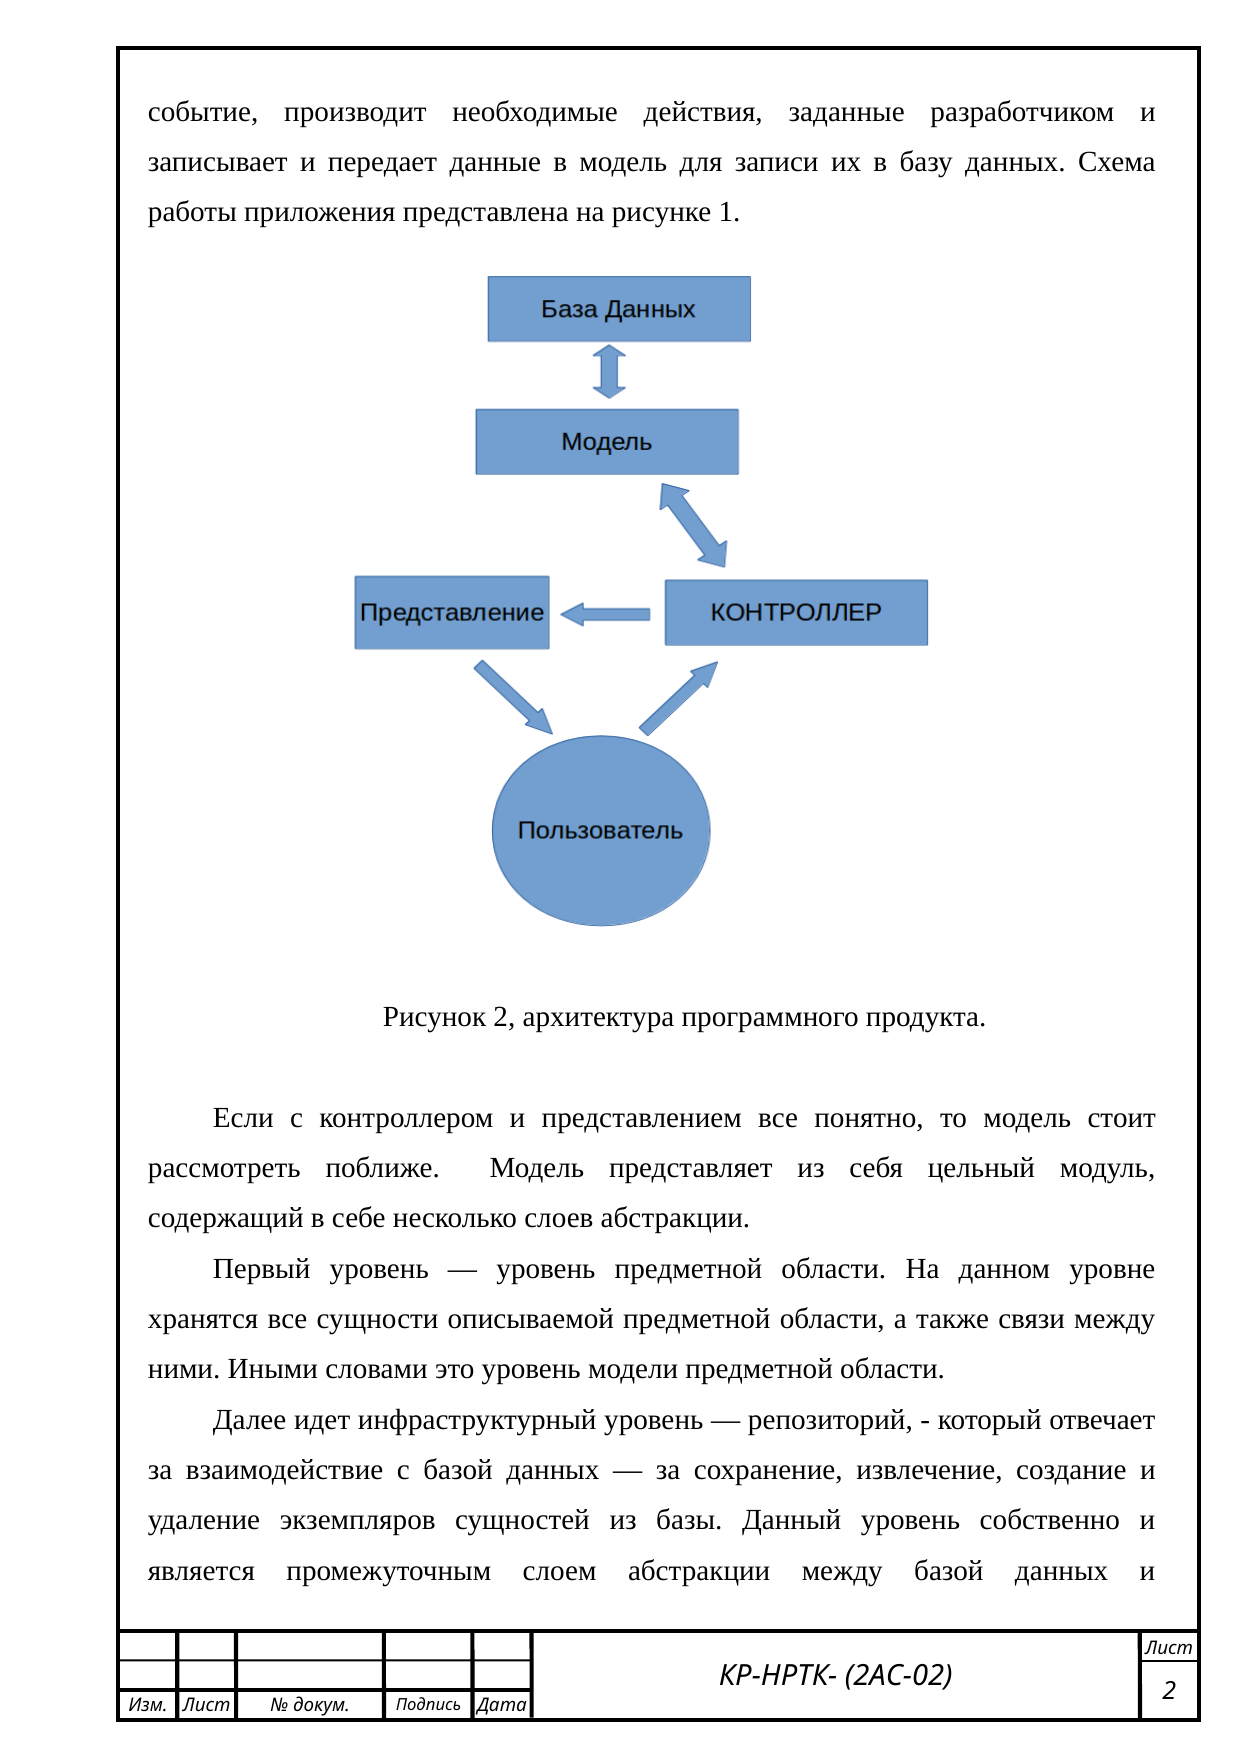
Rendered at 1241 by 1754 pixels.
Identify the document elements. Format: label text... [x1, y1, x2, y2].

text Далее идет инфраструктурный уровень — репозиторий, - который отвечает за взаимодействие с базой данных — за сохранение, извлечение, создание и удаление экземпляров сущностей из базы. Данный уровень собственно и является промежуточным слоем абстракции между базой данных и [148, 1402, 1156, 1586]
text Рисунок 2, архитектура программного продукта. [148, 999, 1156, 1033]
text Если с контроллером и представлением все понятно, то модель стоит рассмотреть поближе. Модель представляет из себя цельный модуль, содержащий в себе несколько слоев абстракции. [148, 1100, 1156, 1234]
text Первый уровень — уровень предметной области. На данном уровне хранятся все сущности описываемой предметной области, а также связи между ними. Иными словами это уровень модели предметной области. [148, 1251, 1156, 1385]
picture [330, 244, 944, 957]
text событие, производит необходимые действия, заданные разработчиком и записывает и передает данные в модель для записи их в базу данных. Схема работы приложения представлена на рисунке 1. [148, 94, 1156, 228]
